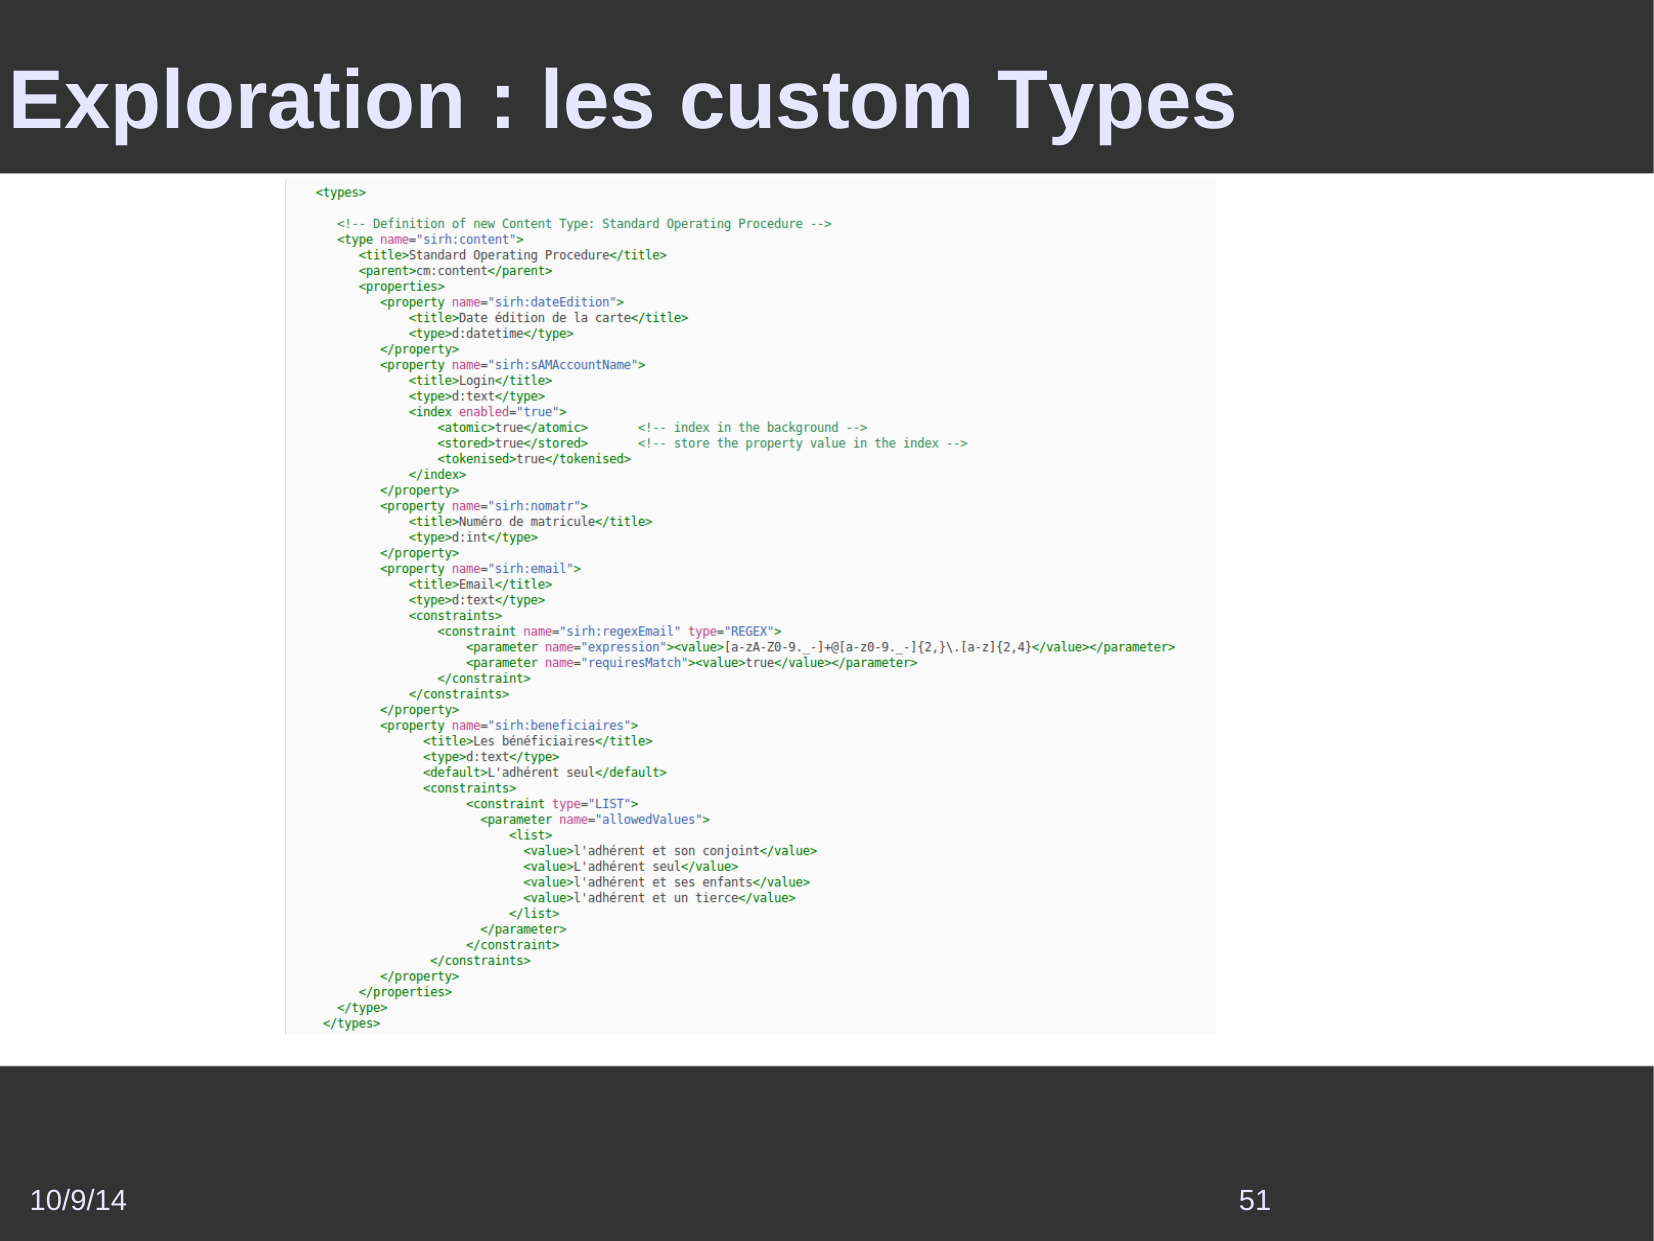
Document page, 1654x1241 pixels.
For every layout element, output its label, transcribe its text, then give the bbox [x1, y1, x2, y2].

picture [0, 0, 1654, 1241]
text_box [1238, 1181, 1625, 1241]
text_box 10/9/14 [29, 1181, 566, 1241]
title Exploration : les custom Types [8, 9, 1591, 181]
